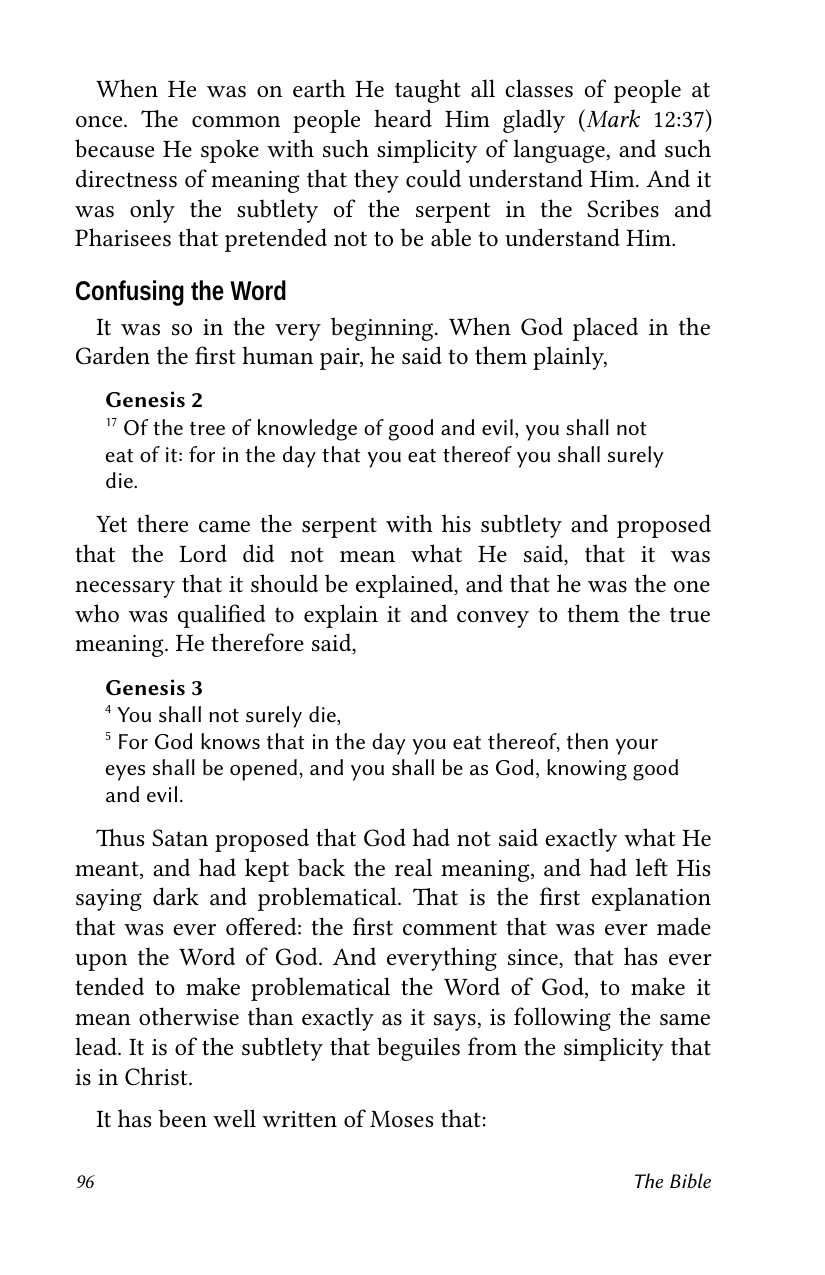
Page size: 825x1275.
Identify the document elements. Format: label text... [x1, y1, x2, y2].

text Thus Satan proposed that God had not said exactly what He meant, and had kept back the real meaning, and had left His saying dark and problematical. That is the first explanation that was ever offered: the first comment that was ever made upon the Word of God. And everything since, that has ever tended to make problematical the Word of God, to make it mean otherwise than exactly as it says, is following the same lead. It is of the subtlety that beguiles from the simplicity that is in Christ. [75, 824, 712, 1091]
text 4 You shall not surely die, [105, 702, 682, 728]
text Yet there came the serpent with his subtlety and proposed that the Lord did not mean what He said, that it was necessary that it should be explained, and that he was the one who was qualified to explain it and convey to them the true meaning. He therefore said, [75, 510, 712, 658]
text 5 For God knows that in the day you eat thereof, then your eyes shall be opened, and you shall be as God, knowing good and evil. [105, 729, 682, 808]
text It was so in the very beginning. When God placed in the Garden the first human pair, he said to them plainly, [75, 312, 712, 371]
text Genesis 3 [105, 674, 712, 701]
text It has been well written of Moses that: [75, 1105, 712, 1133]
text When He was on earth He taught all classes of people at once. The common people heard Him gladly (Mark 12:37) because He spoke with such simplicity of language, and such directness of meaning that they could understand Him. And it was only the subtlety of the serpent in the Scribes and Pharisees that pretended not to be able to understand Him. [75, 75, 712, 253]
text 17 Of the tree of knowledge of good and evil, you shall not eat of it: for in the day that you eat thereof you shall surely die. [105, 415, 682, 494]
subtitle Confusing the Word [75, 275, 712, 306]
text Genesis 2 [105, 387, 712, 413]
